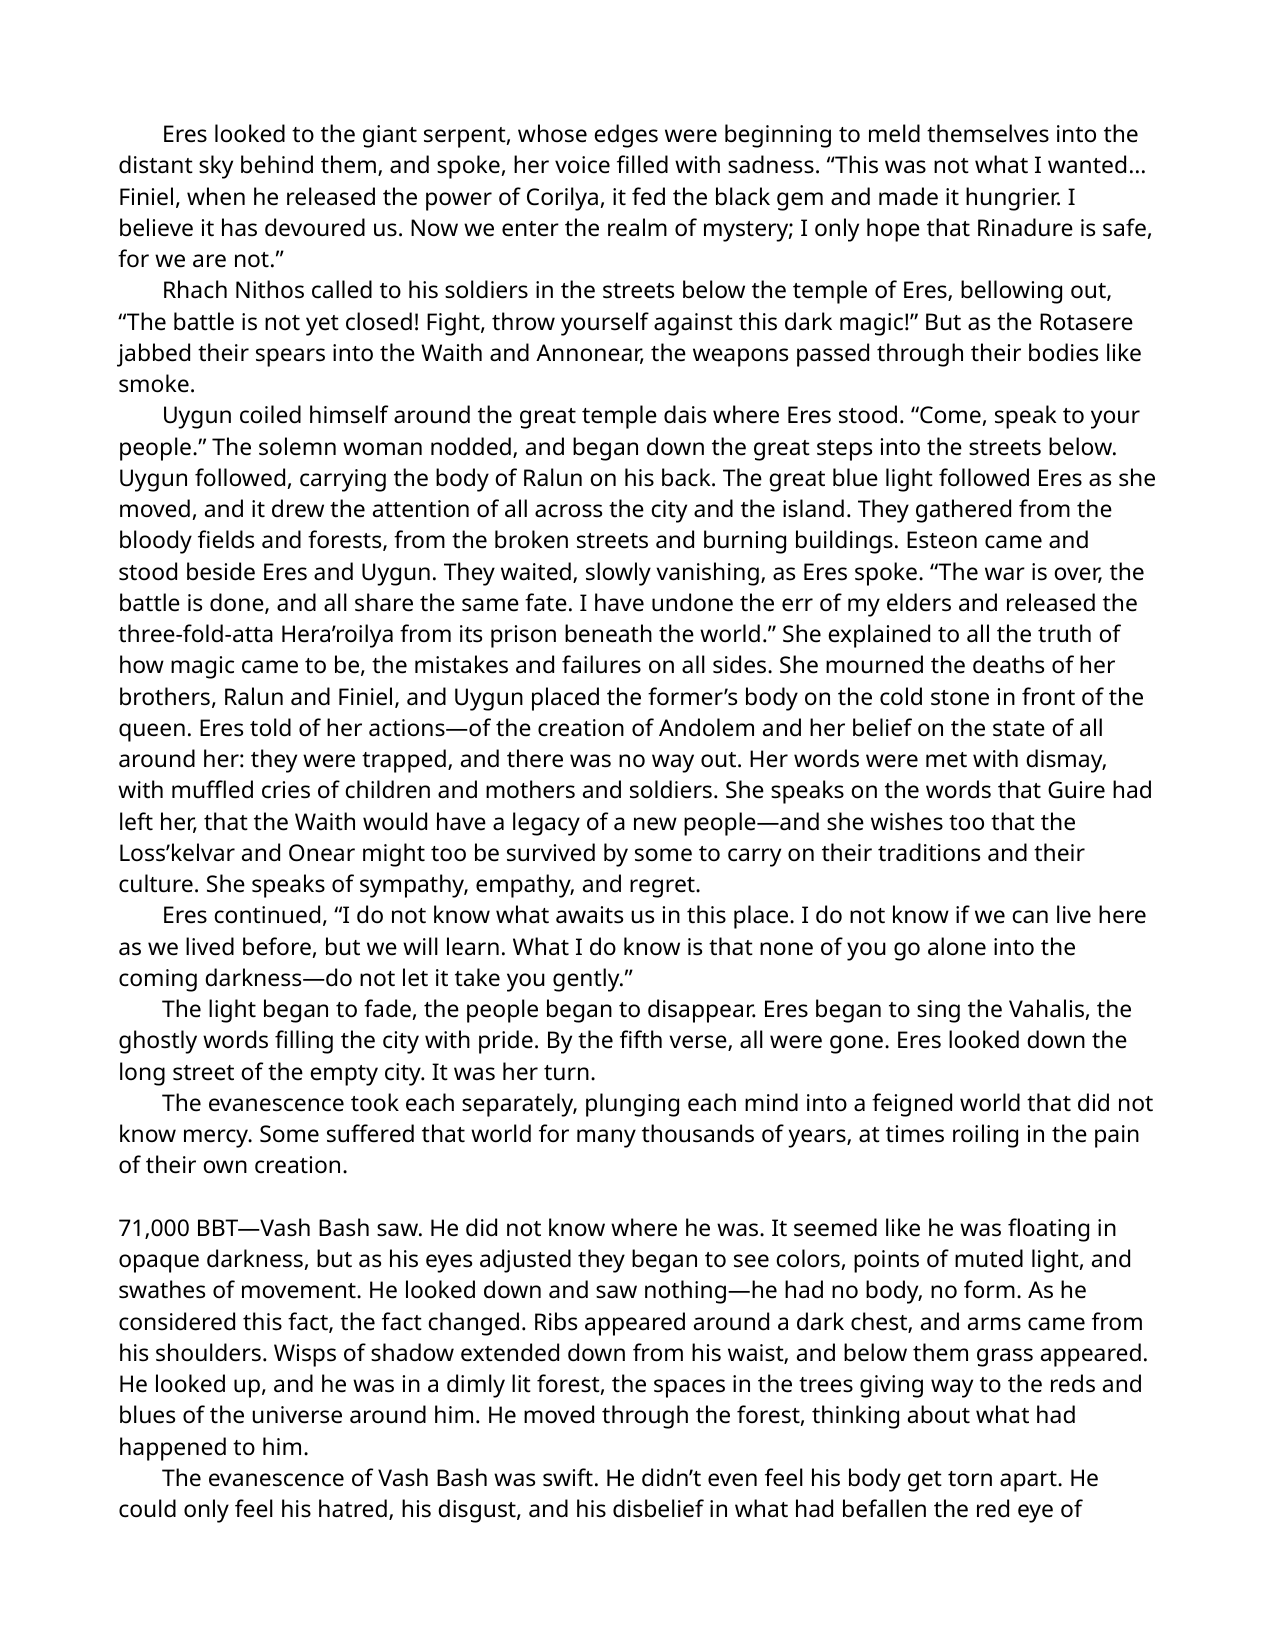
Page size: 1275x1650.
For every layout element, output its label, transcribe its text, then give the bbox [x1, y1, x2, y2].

text The evanescence of Vash Bash was swift. He didn’t even feel his body get torn apart. He could only feel his hatred, his disgust, and his disbelief in what had befallen the red eye of [118, 1462, 1157, 1524]
text Eres continued, “I do not know what awaits us in this place. I do not know if we can live here as we lived before, but we will learn. What I do know is that none of you go alone into the coming darkness—do not let it take you gently.” [118, 899, 1157, 993]
text Rhach Nithos called to his soldiers in the streets below the temple of Eres, bellowing out, “The battle is not yet closed! Fight, throw yourself against this dark magic!” But as the Rotasere jabbed their spears into the Waith and Annonear, the weapons passed through their bodies like smoke. [118, 274, 1157, 399]
text The evanescence took each separately, plunging each mind into a feigned world that did not know mercy. Some suffered that world for many thousands of years, at times roiling in the pain of their own creation. [118, 1087, 1157, 1181]
text Eres looked to the giant serpent, whose edges were beginning to meld themselves into the distant sky behind them, and spoke, her voice filled with sadness. “This was not what I wanted…Finiel, when he released the power of Corilya, it fed the black gem and made it hungrier. I believe it has devoured us. Now we enter the realm of mystery; I only hope that Rinadure is safe, for we are not.” [118, 118, 1157, 274]
text 71,000 BBT—Vash Bash saw. He did not know where he was. It seemed like he was floating in opaque darkness, but as his eyes adjusted they began to see colors, points of muted light, and swathes of movement. He looked down and saw nothing—he had no body, no form. As he considered this fact, the fact changed. Ribs appeared around a dark chest, and arms came from his shoulders. Wisps of shadow extended down from his waist, and below them grass appeared. He looked up, and he was in a dimly lit forest, the spaces in the trees giving way to the reds and blues of the universe around him. He moved through the forest, thinking about what had happened to him. [118, 1212, 1157, 1462]
text The light began to fade, the people began to disappear. Eres began to sing the Vahalis, the ghostly words filling the city with pride. By the fifth verse, all were gone. Eres looked down the long street of the empty city. It was her turn. [118, 993, 1157, 1087]
text Uygun coiled himself around the great temple dais where Eres stood. “Come, speak to your people.” The solemn woman nodded, and began down the great steps into the streets below. Uygun followed, carrying the body of Ralun on his back. The great blue light followed Eres as she moved, and it drew the attention of all across the city and the island. They gathered from the bloody fields and forests, from the broken streets and burning buildings. Esteon came and stood beside Eres and Uygun. They waited, slowly vanishing, as Eres spoke. “The war is over, the battle is done, and all share the same fate. I have undone the err of my elders and released the three-fold-atta Hera’roilya from its prison beneath the world.” She explained to all the truth of how magic came to be, the mistakes and failures on all sides. She mourned the deaths of her brothers, Ralun and Finiel, and Uygun placed the former’s body on the cold stone in front of the queen. Eres told of her actions—of the creation of Andolem and her belief on the state of all around her: they were trapped, and there was no way out. Her words were met with dismay, with muffled cries of children and mothers and soldiers. She speaks on the words that Guire had left her, that the Waith would have a legacy of a new people—and she wishes too that the Loss’kelvar and Onear might too be survived by some to carry on their traditions and their culture. She speaks of sympathy, empathy, and regret. [118, 399, 1157, 899]
